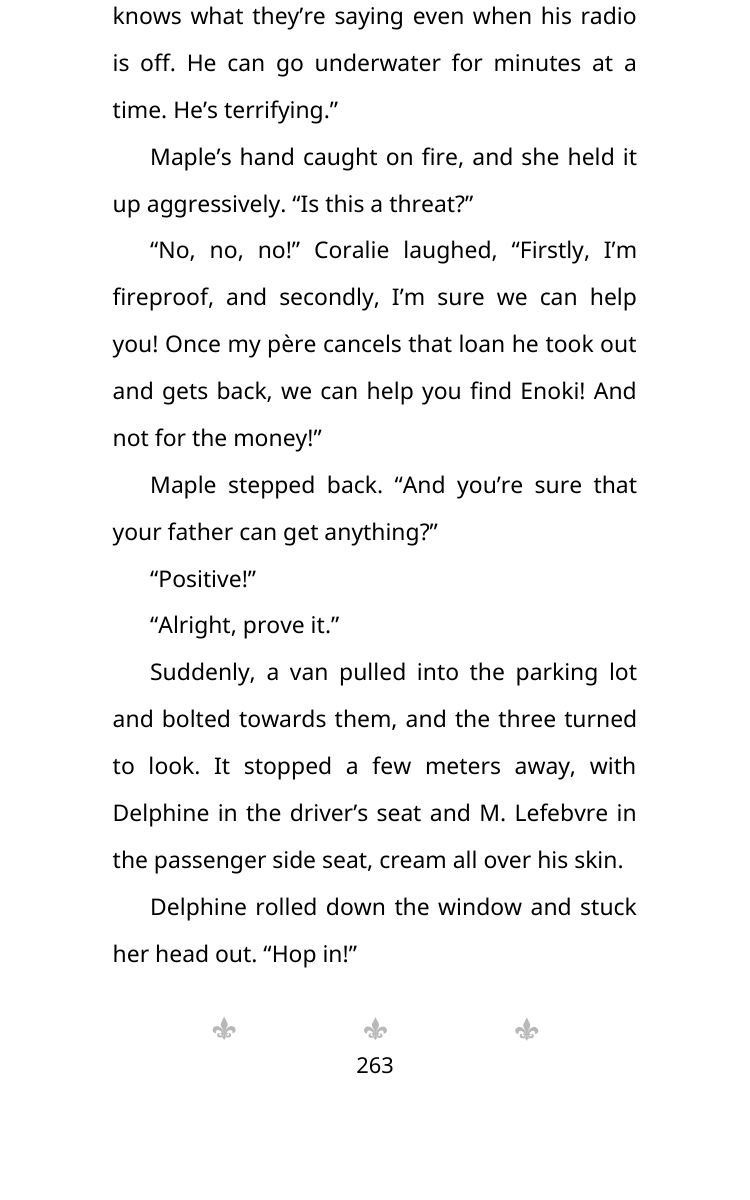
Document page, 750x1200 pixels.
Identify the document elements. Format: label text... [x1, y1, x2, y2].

text knows what they’re saying even when his radio is off. He can go underwater for minutes at a time. He’s terrifying.” [112, 0, 637, 125]
text Maple stepped back. “And you’re sure that your father can get anything?” [112, 469, 637, 547]
text Maple’s hand caught on fire, and she held it up aggressively. “Is this a threat?” [112, 141, 637, 219]
text “Positive!” [112, 562, 637, 594]
text “No, no, no!” Coralie laughed, “Firstly, I’m fireproof, and secondly, I’m sure we can help you! Once my père cancels that loan he took out and gets back, we can help you find Enoki! And not for the money!” [112, 234, 637, 453]
text Delphine rolled down the window and stuck her head out. “Hop in!” [112, 891, 637, 969]
text Suddenly, a van pulled into the parking lot and bolted towards them, and the three turned to look. It stopped a few meters away, with Delphine in the driver’s seat and M. Lefebvre in the passenger side seat, cream all over his skin. [112, 656, 637, 875]
text “Alright, prove it.” [112, 609, 637, 641]
